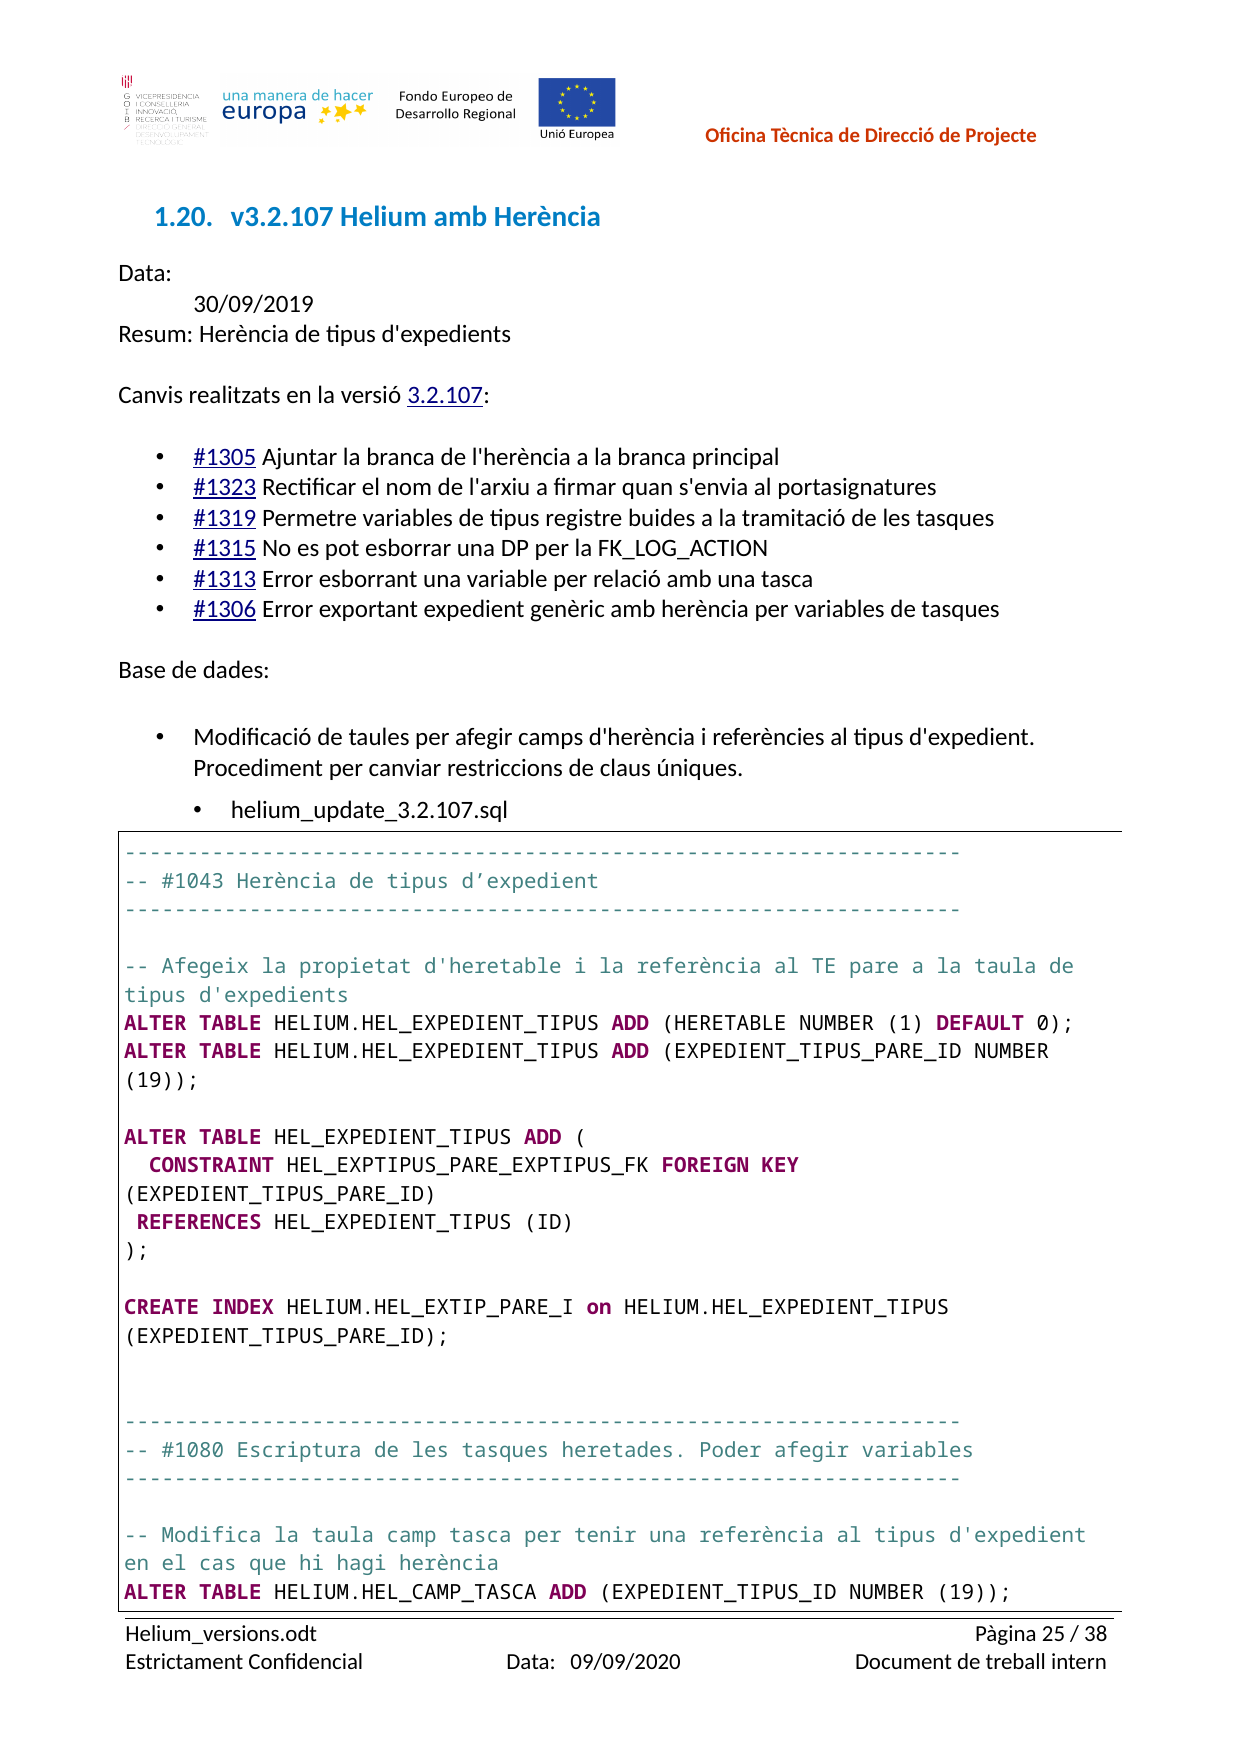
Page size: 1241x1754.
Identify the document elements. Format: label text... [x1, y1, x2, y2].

list helium_update_3.2.107.sql [193, 794, 1122, 825]
list #1305 Ajuntar la branca de l'herència a la branca principal [156, 441, 1122, 471]
picture [118, 73, 213, 147]
text Base de dades: [118, 654, 1122, 685]
list Modificació de taules per afegir camps d'herència i referències al tipus d'expedient. Procediment per canviar restriccions de claus úniques. [156, 721, 1122, 782]
text 30/09/2019 [118, 288, 1122, 319]
list #1313 Error esborrant una variable per relació amb una tasca [156, 563, 1122, 593]
list #1319 Permetre variables de tipus registre buides a la tramitació de les tasques [156, 502, 1122, 532]
picture [219, 73, 621, 147]
list #1315 No es pot esborrar una DP per la FK_LOG_ACTION [156, 532, 1122, 563]
list #1306 Error exportant expedient genèric amb herència per variables de tasques [156, 593, 1122, 624]
subtitle v3.2.107 Helium amb Herència [153, 198, 1122, 234]
list #1323 Rectificar el nom de l'arxiu a firmar quan s'envia al portasignatures [156, 471, 1122, 502]
text Resum: Herència de tipus d'expedients [118, 319, 1122, 349]
text Data: [118, 258, 1122, 288]
text Canvis realitzats en la versió 3.2.107: [118, 380, 1122, 410]
table_header ------------------------------------------------------------------- -- #1043 Herència de tipus d’expedient ------------------------------------------------------------------- -- Afegeix la propietat d'heretable i la referència al TE pare a la taula de tipus d'expedients ALTER TABLE HELIUM.HEL_EXPEDIENT_TIPUS ADD (HERETABLE NUMBER (1) DEFAULT 0); ALTER TABLE HELIUM.HEL_EXPEDIENT_TIPUS ADD (EXPEDIENT_TIPUS_PARE_ID NUMBER (19)); ALTER TABLE HEL_EXPEDIENT_TIPUS ADD ( CONSTRAINT HEL_EXPTIPUS_PARE_EXPTIPUS_FK FOREIGN KEY (EXPEDIENT_TIPUS_PARE_ID) REFERENCES HEL_EXPEDIENT_TIPUS (ID) ); CREATE INDEX HELIUM.HEL_EXTIP_PARE_I on HELIUM.HEL_EXPEDIENT_TIPUS (EXPEDIENT_TIPUS_PARE_ID); ------------------------------------------------------------------- -- #1080 Escriptura de les tasques heretades. Poder afegir variables ------------------------------------------------------------------- -- Modifica la taula camp tasca per tenir una referència al tipus d'expedient en el cas que hi hagi herència ALTER TABLE HELIUM.HEL_CAMP_TASCA ADD (EXPEDIENT_TIPUS_ID NUMBER (19)); [119, 832, 1122, 1611]
